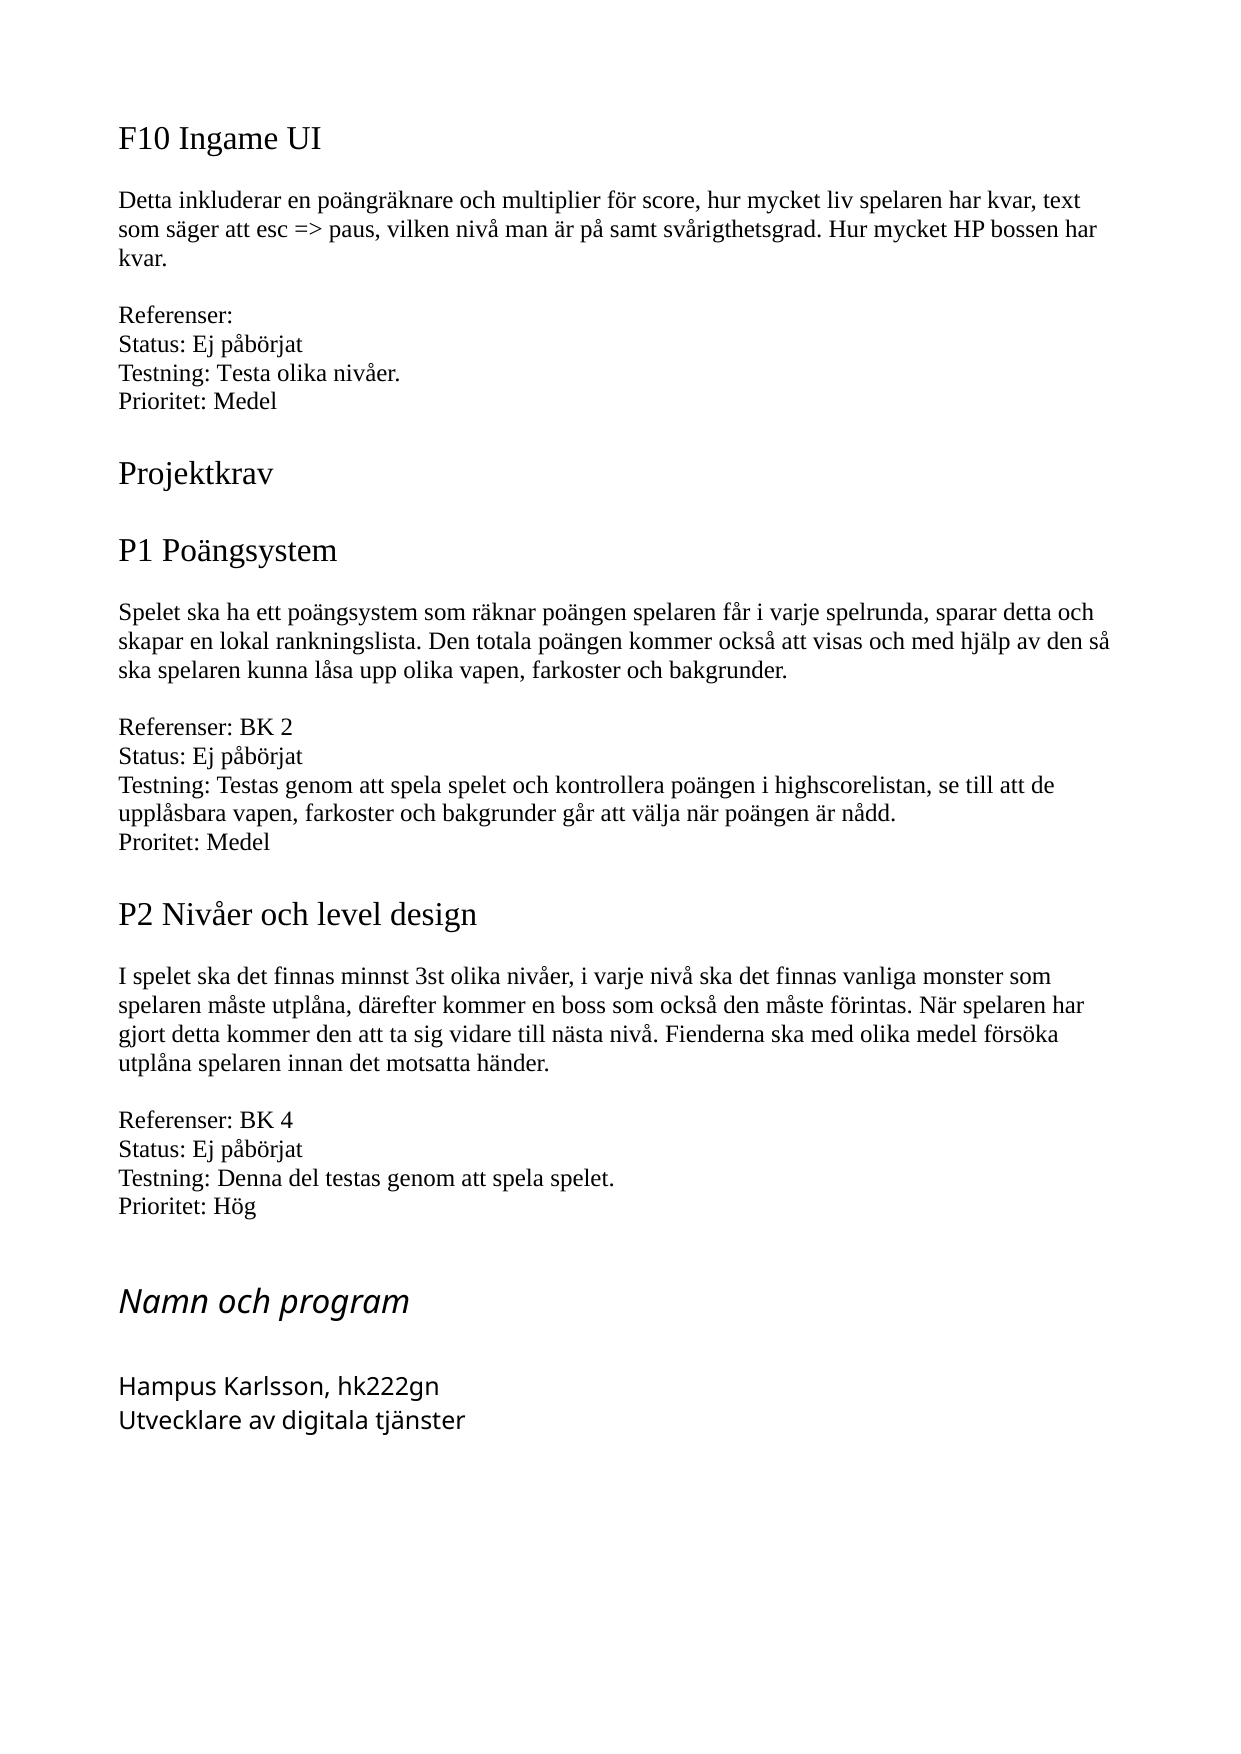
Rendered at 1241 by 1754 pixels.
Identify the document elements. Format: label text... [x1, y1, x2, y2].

text Testning: Denna del testas genom att spela spelet. [118, 1163, 1122, 1191]
text Utvecklare av digitala tjänster [118, 1403, 1122, 1437]
text Spelet ska ha ett poängsystem som räknar poängen spelaren får i varje spelrunda, sparar detta och skapar en lokal rankningslista. Den totala poängen kommer också att visas och med hjälp av den så ska spelaren kunna låsa upp olika vapen, farkoster och bakgrunder. [118, 597, 1122, 683]
text P2 Nivåer och level design [118, 894, 1122, 933]
text Prioritet: Hög [118, 1191, 1122, 1220]
text Testning: Testa olika nivåer. [118, 358, 1122, 386]
text Referenser: [118, 300, 1122, 329]
text P1 Poängsystem [118, 530, 1122, 568]
text I spelet ska det finnas minnst 3st olika nivåer, i varje nivå ska det finnas vanliga monster som spelaren måste utplåna, därefter kommer en boss som också den måste förintas. När spelaren har gjort detta kommer den att ta sig vidare till nästa nivå. Fienderna ska med olika medel försöka utplåna spelaren innan det motsatta händer. [118, 961, 1122, 1076]
text Status: Ej påbörjat [118, 329, 1122, 358]
text Proritet: Medel [118, 827, 1122, 856]
text Projektkrav [118, 453, 1122, 492]
text Testning: Testas genom att spela spelet och kontrollera poängen i highscorelistan, se till att de upplåsbara vapen, farkoster och bakgrunder går att välja när poängen är nådd. [118, 770, 1122, 827]
text Referenser: BK 2 [118, 712, 1122, 741]
text Detta inkluderar en poängräknare och multiplier för score, hur mycket liv spelaren har kvar, text som säger att esc => paus, vilken nivå man är på samt svårigthetsgrad. Hur mycket HP bossen har kvar. [118, 185, 1122, 271]
text Prioritet: Medel [118, 386, 1122, 415]
text Status: Ej påbörjat [118, 1134, 1122, 1163]
text F10 Ingame UI [118, 118, 1122, 156]
text Namn och program [118, 1278, 1122, 1323]
text Hampus Karlsson, hk222gn [118, 1368, 1122, 1403]
text Referenser: BK 4 [118, 1105, 1122, 1134]
text Status: Ej påbörjat [118, 741, 1122, 770]
